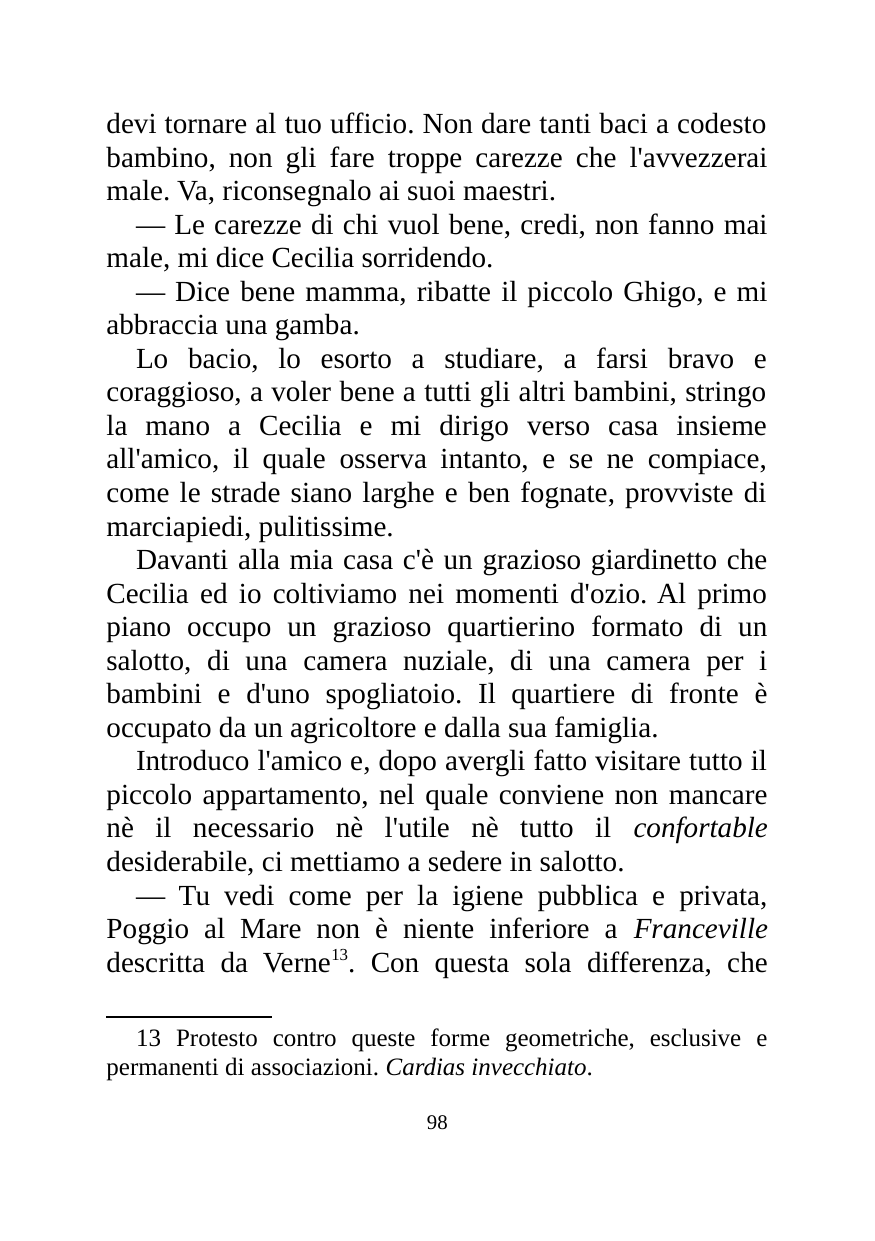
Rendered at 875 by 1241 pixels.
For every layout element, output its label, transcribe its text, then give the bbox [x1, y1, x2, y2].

text Protesto contro queste forme geometriche, esclusive e permanenti di associazioni. Cardias invecchiato. [106, 1023, 768, 1080]
text Davanti alla mia casa c'è un grazioso giardinetto che Cecilia ed io coltiviamo nei momenti d'ozio. Al primo piano occupo un grazioso quartierino formato di un salotto, di una camera nuziale, di una camera per i bambini e d'uno spogliatoio. Il quartiere di fronte è occupato da un agricoltore e dalla sua famiglia. [106, 542, 768, 743]
text — Tu vedi come per la igiene pubblica e privata, Poggio al Mare non è niente inferiore a Franceville descritta da Verne. Con questa sola differenza, che [106, 878, 768, 978]
text — Le carezze di chi vuol bene, credi, non fanno mai male, mi dice Cecilia sorridendo. [106, 207, 768, 274]
text Lo bacio, lo esorto a studiare, a farsi bravo e coraggioso, a voler bene a tutti gli altri bambini, stringo la mano a Cecilia e mi dirigo verso casa insieme all'amico, il quale osserva intanto, e se ne compiace, come le strade siano larghe e ben fognate, provviste di marciapiedi, pulitissime. [106, 341, 768, 542]
text devi tornare al tuo ufficio. Non dare tanti baci a codesto bambino, non gli fare troppe carezze che l'avvezzerai male. Va, riconsegnalo ai suoi maestri. [106, 106, 768, 207]
text — Dice bene mamma, ribatte il piccolo Ghigo, e mi abbraccia una gamba. [106, 274, 768, 341]
text Introduco l'amico e, dopo avergli fatto visitare tutto il piccolo appartamento, nel quale conviene non mancare nè il necessario nè l'utile nè tutto il confortable desiderabile, ci mettiamo a sedere in salotto. [106, 743, 768, 878]
